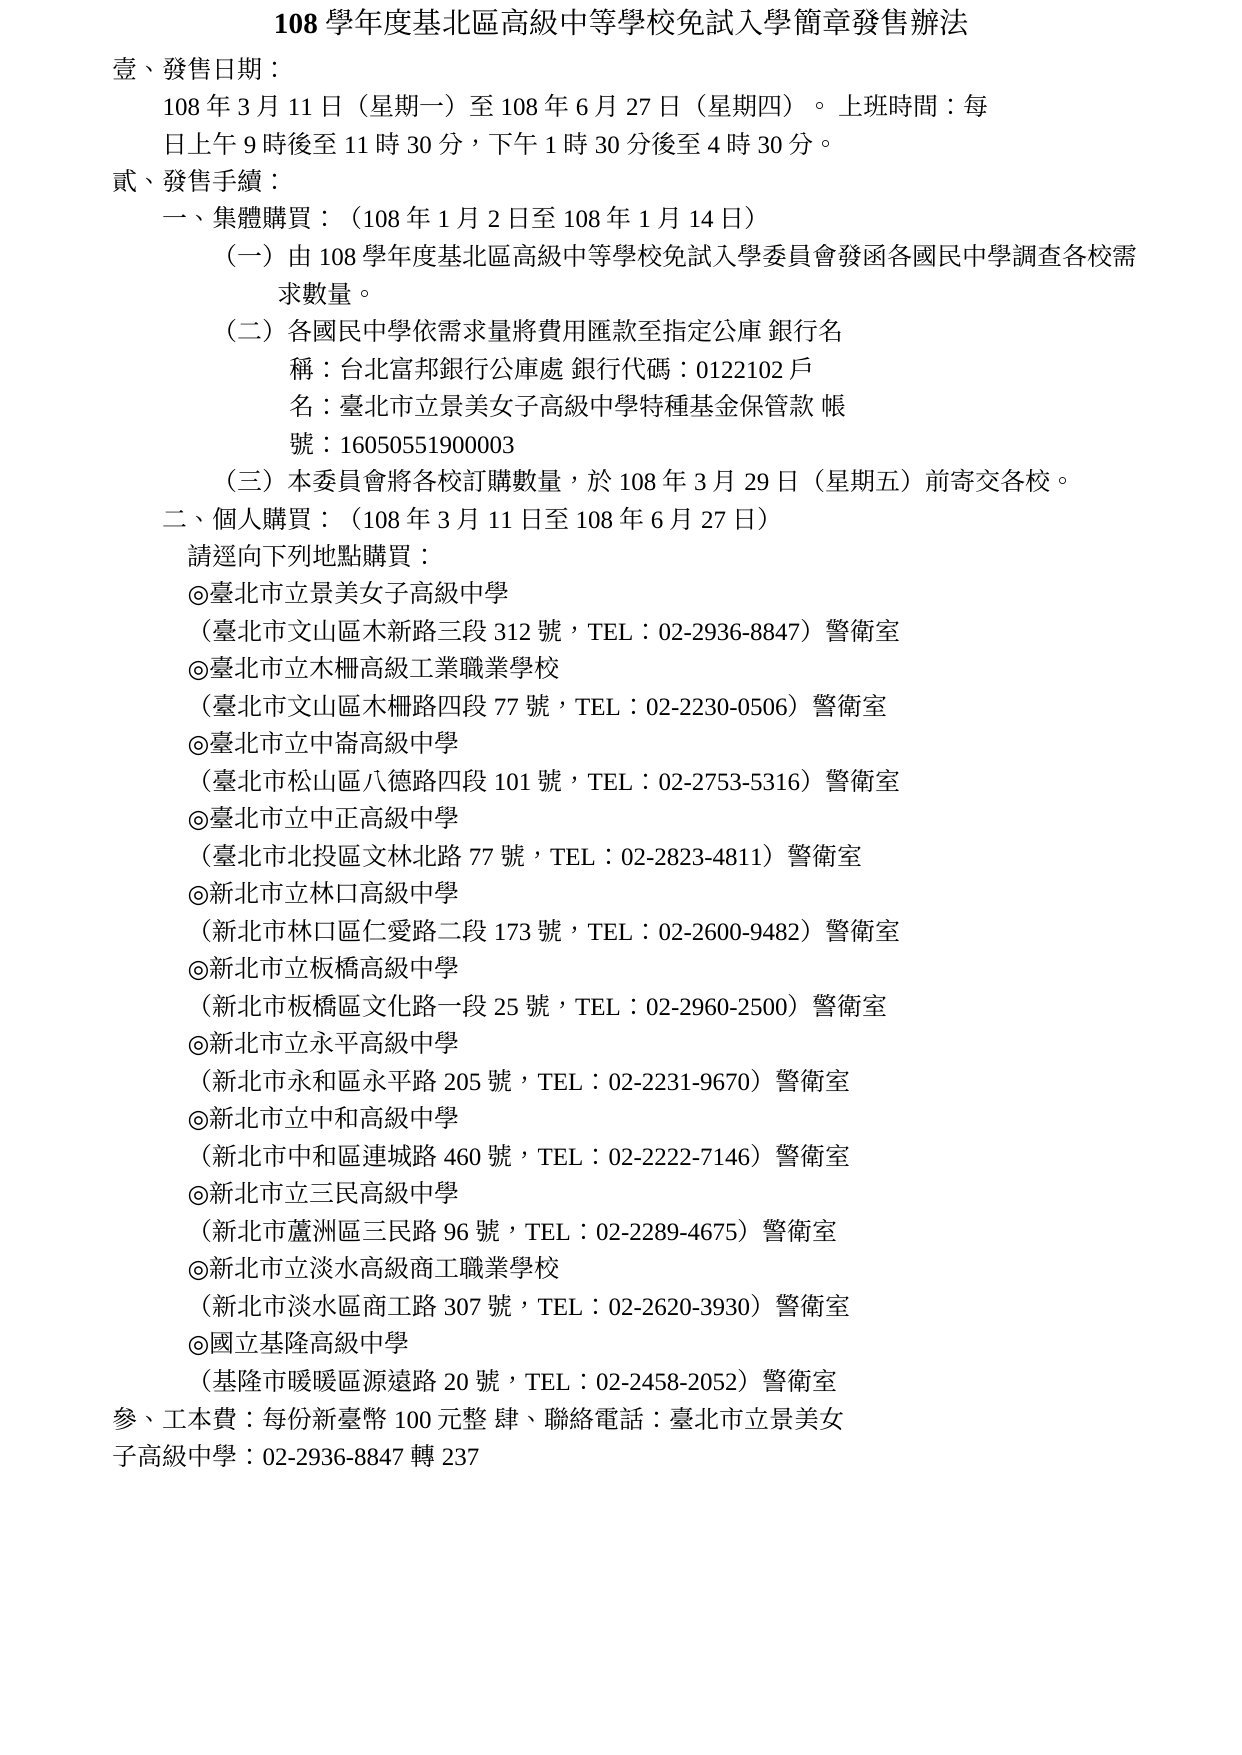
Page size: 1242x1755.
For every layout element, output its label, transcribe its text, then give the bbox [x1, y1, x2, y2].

text ◎新北市立中和高級中學 [187, 1098, 1144, 1135]
text ◎新北市立林口高級中學 [187, 873, 1144, 910]
text （二）各國民中學依需求量將費用匯款至指定公庫 銀行名稱：台北富邦銀行公庫處 銀行代碼：0122102 戶名：臺北市立景美女子高級中學特種基金保管款 帳號：16050551900003 [212, 311, 850, 461]
text （新北市永和區永平路 205 號，TEL：02-2231-9670）警衛室 [187, 1060, 1144, 1098]
text ◎新北市立淡水高級商工職業學校 [187, 1248, 1144, 1285]
text ◎臺北市立景美女子高級中學 [187, 573, 1144, 610]
text ◎新北市立板橋高級中學 [187, 948, 1144, 985]
text （臺北市文山區木柵路四段 77 號，TEL：02-2230-0506）警衛室 [187, 685, 1144, 723]
text （三）本委員會將各校訂購數量，於 108 年 3 月 29 日（星期五）前寄交各校。 二、個人購買：（108 年 3 月 11 日至 108 年 6 月 27 日） [162, 461, 1085, 536]
text 108 年 3 月 11 日（星期一）至 108 年 6 月 27 日（星期四）。 上班時間：每日上午 9 時後至 11 時 30 分，下午 1 時 30 分後至 4 時 30 分。 [162, 86, 997, 161]
text 壹、發售日期： [112, 49, 1144, 85]
text ◎臺北市立木柵高級工業職業學校 [187, 648, 1144, 685]
text （一）由 108 學年度基北區高級中等學校免試入學委員會發函各國民中學調查各校需 求數量。 [212, 236, 1139, 311]
text （新北市板橋區文化路一段 25 號，TEL：02-2960-2500）警衛室 [187, 985, 1144, 1023]
text ◎新北市立三民高級中學 [187, 1173, 1144, 1210]
text ◎新北市立永平高級中學 [187, 1023, 1144, 1060]
text （新北市中和區連城路 460 號，TEL：02-2222-7146）警衛室 [187, 1135, 1144, 1173]
text （臺北市北投區文林北路 77 號，TEL：02-2823-4811）警衛室 [187, 835, 1144, 873]
text （新北市淡水區商工路 307 號，TEL：02-2620-3930）警衛室 [187, 1285, 1144, 1323]
text 108 學年度基北區高級中等學校免試入學簡章發售辦法 [274, 0, 1144, 42]
text （新北市蘆洲區三民路 96 號，TEL：02-2289-4675）警衛室 [187, 1210, 1144, 1248]
text 請逕向下列地點購買： [187, 536, 1144, 573]
text 貳、發售手續： [112, 161, 1144, 198]
text ◎臺北市立中正高級中學 [187, 798, 1144, 835]
text （新北市林口區仁愛路二段 173 號，TEL：02-2600-9482）警衛室 [187, 910, 1144, 948]
text ◎國立基隆高級中學 [187, 1323, 1144, 1360]
text （基隆市暖暖區源遠路 20 號，TEL：02-2458-2052）警衛室 參、工本費：每份新臺幣 100 元整 肆、聯絡電話：臺北市立景美女子高級中學：02-2936-8847 轉 237 [112, 1361, 848, 1473]
text ◎臺北市立中崙高級中學 [187, 723, 1144, 760]
text （臺北市文山區木新路三段 312 號，TEL：02-2936-8847）警衛室 [187, 610, 1144, 648]
text 一、集體購買：（108 年 1 月 2 日至 108 年 1 月 14 日） [162, 198, 1144, 235]
text （臺北市松山區八德路四段 101 號，TEL：02-2753-5316）警衛室 [187, 760, 1144, 798]
